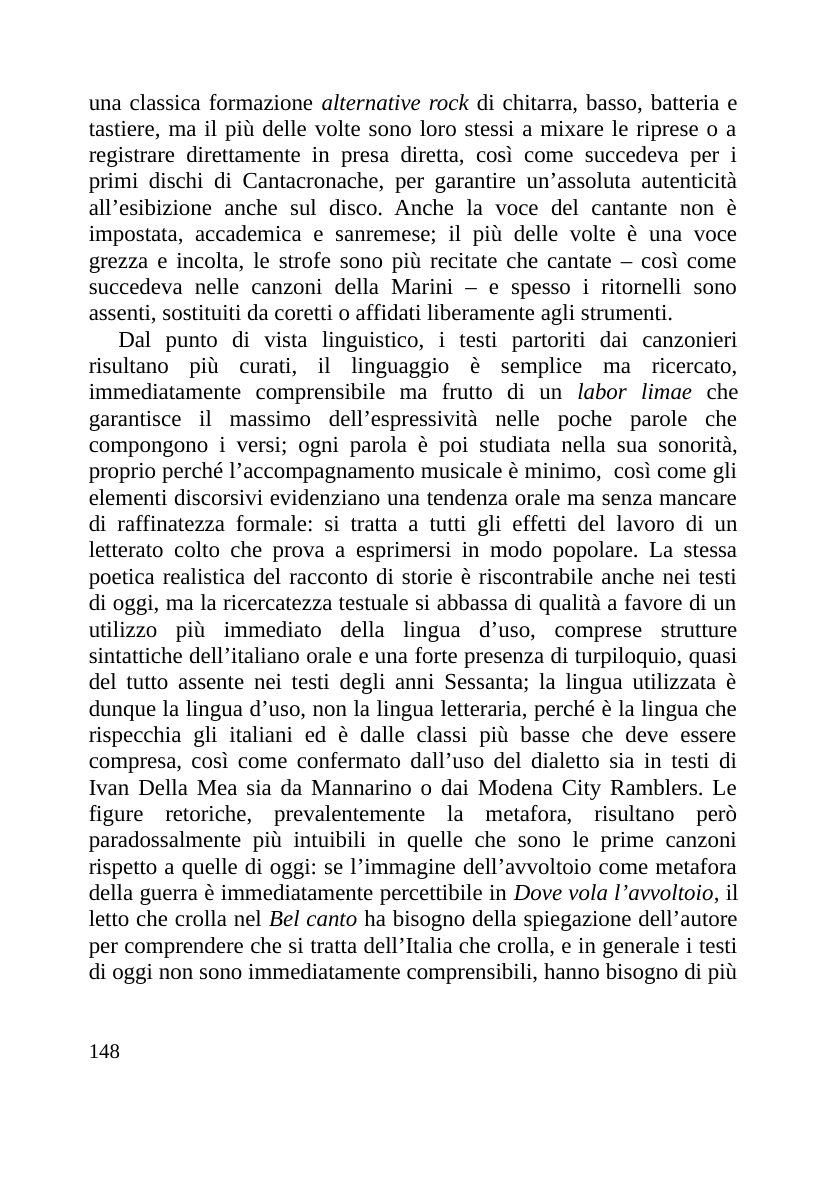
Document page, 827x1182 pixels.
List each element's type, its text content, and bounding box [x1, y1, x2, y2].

text una classica formazione alternative rock di chitarra, basso, batteria e tastiere, ma il più delle volte sono loro stessi a mixare le riprese o a registrare direttamente in presa diretta, così come succedeva per i primi dischi di Cantacronache, per garantire un’assoluta autenticità all’esibizione anche sul disco. Anche la voce del cantante non è impostata, accademica e sanremese; il più delle volte è una voce grezza e incolta, le strofe sono più recitate che cantate – così come succedeva nelle canzoni della Marini – e spesso i ritornelli sono assenti, sostituiti da coretti o affidati liberamente agli strumenti. [88, 88, 738, 326]
text Dal punto di vista linguistico, i testi partoriti dai canzonieri risultano più curati, il linguaggio è semplice ma ricercato, immediatamente comprensibile ma frutto di un labor limae che garantisce il massimo dell’espressività nelle poche parole che compongono i versi; ogni parola è poi studiata nella sua sonorità, proprio perché l’accompagnamento musicale è minimo, così come gli elementi discorsivi evidenziano una tendenza orale ma senza mancare di raffinatezza formale: si tratta a tutti gli effetti del lavoro di un letterato colto che prova a esprimersi in modo popolare. La stessa poetica realistica del racconto di storie è riscontrabile anche nei testi di oggi, ma la ricercatezza testuale si abbassa di qualità a favore di un utilizzo più immediato della lingua d’uso, comprese strutture sintattiche dell’italiano orale e una forte presenza di turpiloquio, quasi del tutto assente nei testi degli anni Sessanta; la lingua utilizzata è dunque la lingua d’uso, non la lingua letteraria, perché è la lingua che rispecchia gli italiani ed è dalle classi più basse che deve essere compresa, così come confermato dall’uso del dialetto sia in testi di Ivan Della Mea sia da Mannarino o dai Modena City Ramblers. Le figure retoriche, prevalentemente la metafora, risultano però paradossalmente più intuibili in quelle che sono le prime canzoni rispetto a quelle di oggi: se l’immagine dell’avvoltoio come metafora della guerra è immediatamente percettibile in Dove vola l’avvoltoio, il letto che crolla nel Bel canto ha bisogno della spiegazione dell’autore per comprendere che si tratta dell’Italia che crolla, e in generale i testi di oggi non sono immediatamente comprensibili, hanno bisogno di più [88, 326, 738, 984]
